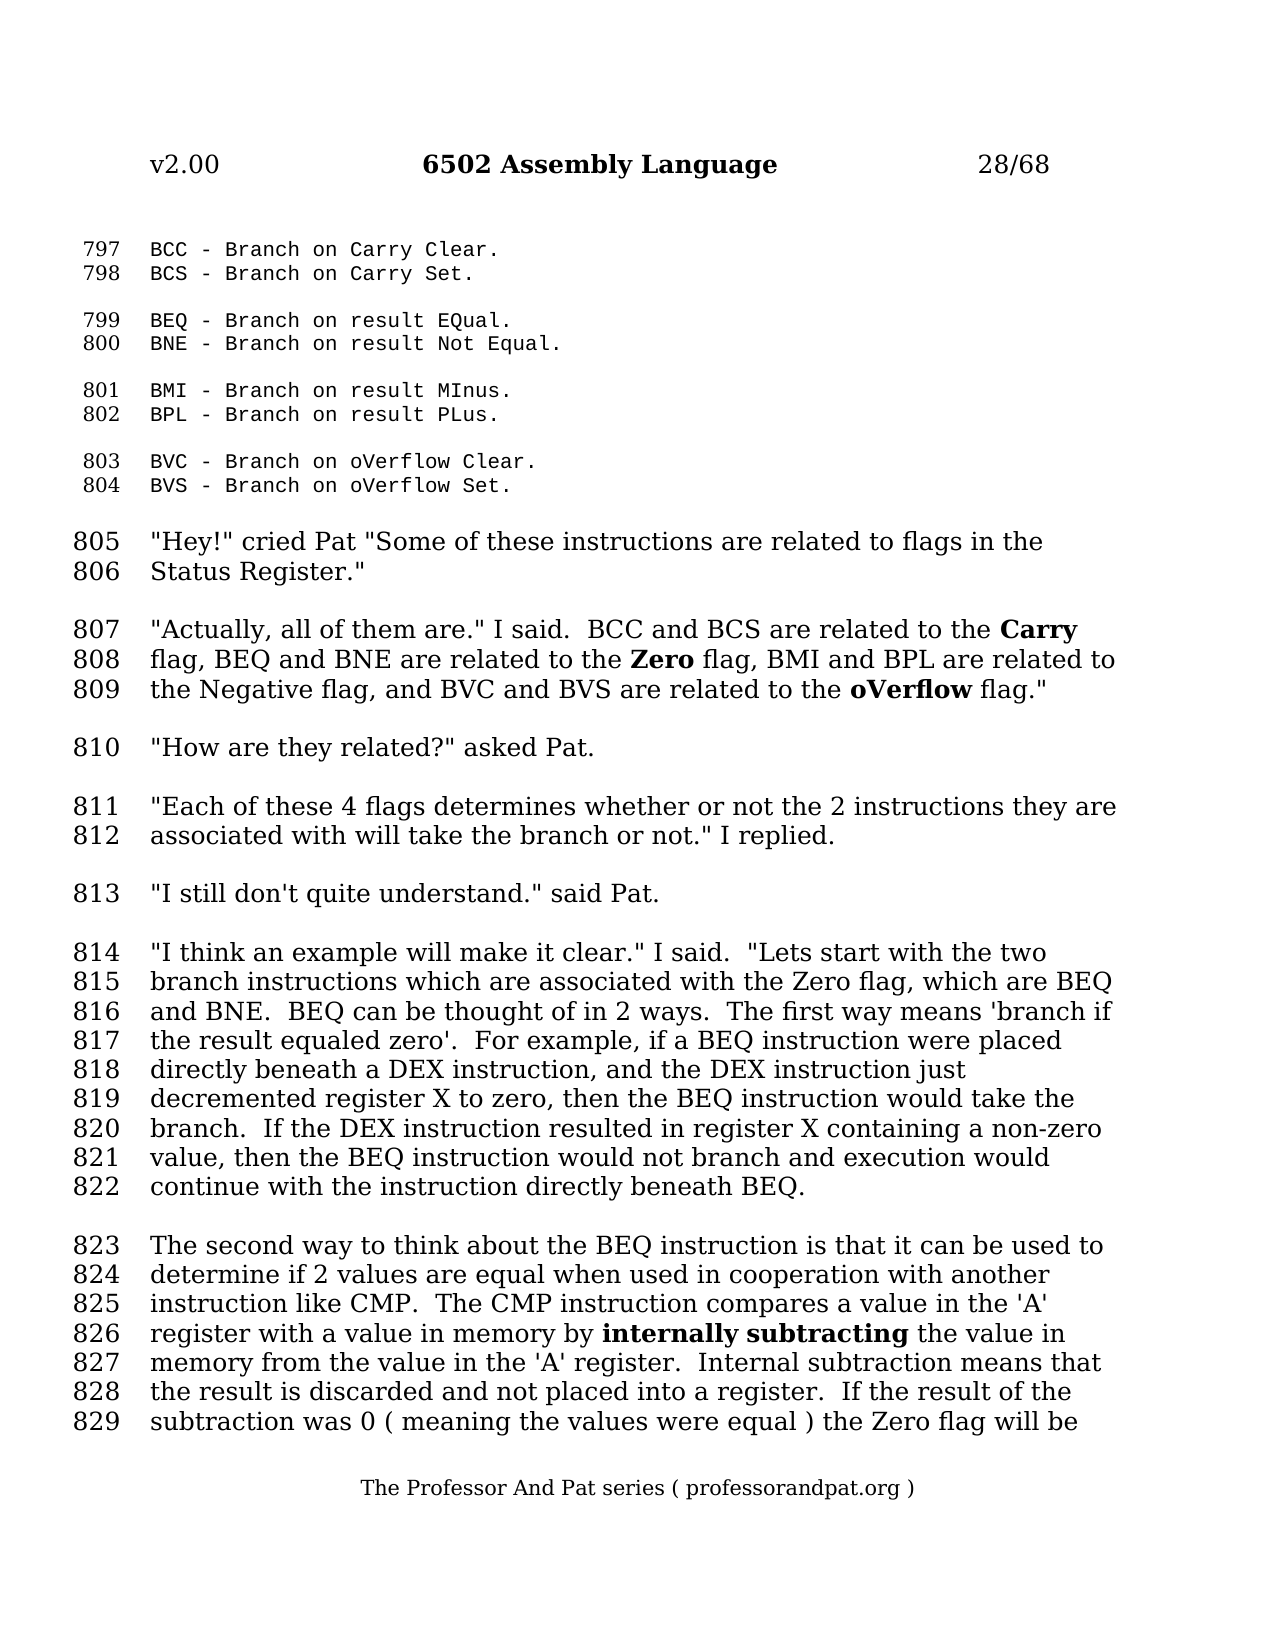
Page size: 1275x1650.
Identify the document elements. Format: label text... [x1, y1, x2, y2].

text "Each of these 4 flags determines whether or not the 2 instructions they are associated with will take the branch or not." I replied. [150, 792, 1125, 850]
text "I think an example will make it clear." I said. "Lets start with the two branch instructions which are associated with the Zero flag, which are BEQ and BNE. BEQ can be thought of in 2 ways. The first way means 'branch if the result equaled zero'. For example, if a BEQ instruction were placed directly beneath a DEX instruction, and the DEX instruction just decremented register X to zero, then the BEQ instruction would take the branch. If the DEX instruction resulted in register X containing a non-zero value, then the BEQ instruction would not branch and execution would continue with the instruction directly beneath BEQ. [150, 938, 1125, 1202]
text BPL - Branch on result PLus. [150, 404, 1125, 428]
text BCC - Branch on Carry Clear. [150, 239, 1125, 263]
text BEQ - Branch on result EQual. [150, 310, 1125, 333]
text "I still don't quite understand." said Pat. [150, 880, 1125, 909]
text "Actually, all of them are." I said. BCC and BCS are related to the Carry flag, BEQ and BNE are related to the Zero flag, BMI and BPL are related to the Negative flag, and BVC and BVS are related to the oVerflow flag." [150, 615, 1125, 704]
text "Hey!" cried Pat "Some of these instructions are related to flags in the Status Register." [150, 527, 1125, 586]
text BNE - Branch on result Not Equal. [150, 333, 1125, 357]
text BMI - Branch on result MInus. [150, 381, 1125, 404]
text The second way to think about the BEQ instruction is that it can be used to determine if 2 values are equal when used in cooperation with another instruction like CMP. The CMP instruction compares a value in the 'A' register with a value in memory by internally subtracting the value in memory from the value in the 'A' register. Internal subtraction means that the result is discarded and not placed into a register. If the result of the subtraction was 0 ( meaning the values were equal ) the Zero flag will be [150, 1231, 1125, 1436]
text BVC - Branch on oVerflow Clear. [150, 451, 1125, 475]
text BCS - Branch on Carry Set. [150, 263, 1125, 286]
text BVS - Branch on oVerflow Set. [150, 475, 1125, 498]
text "How are they related?" asked Pat. [150, 733, 1125, 763]
